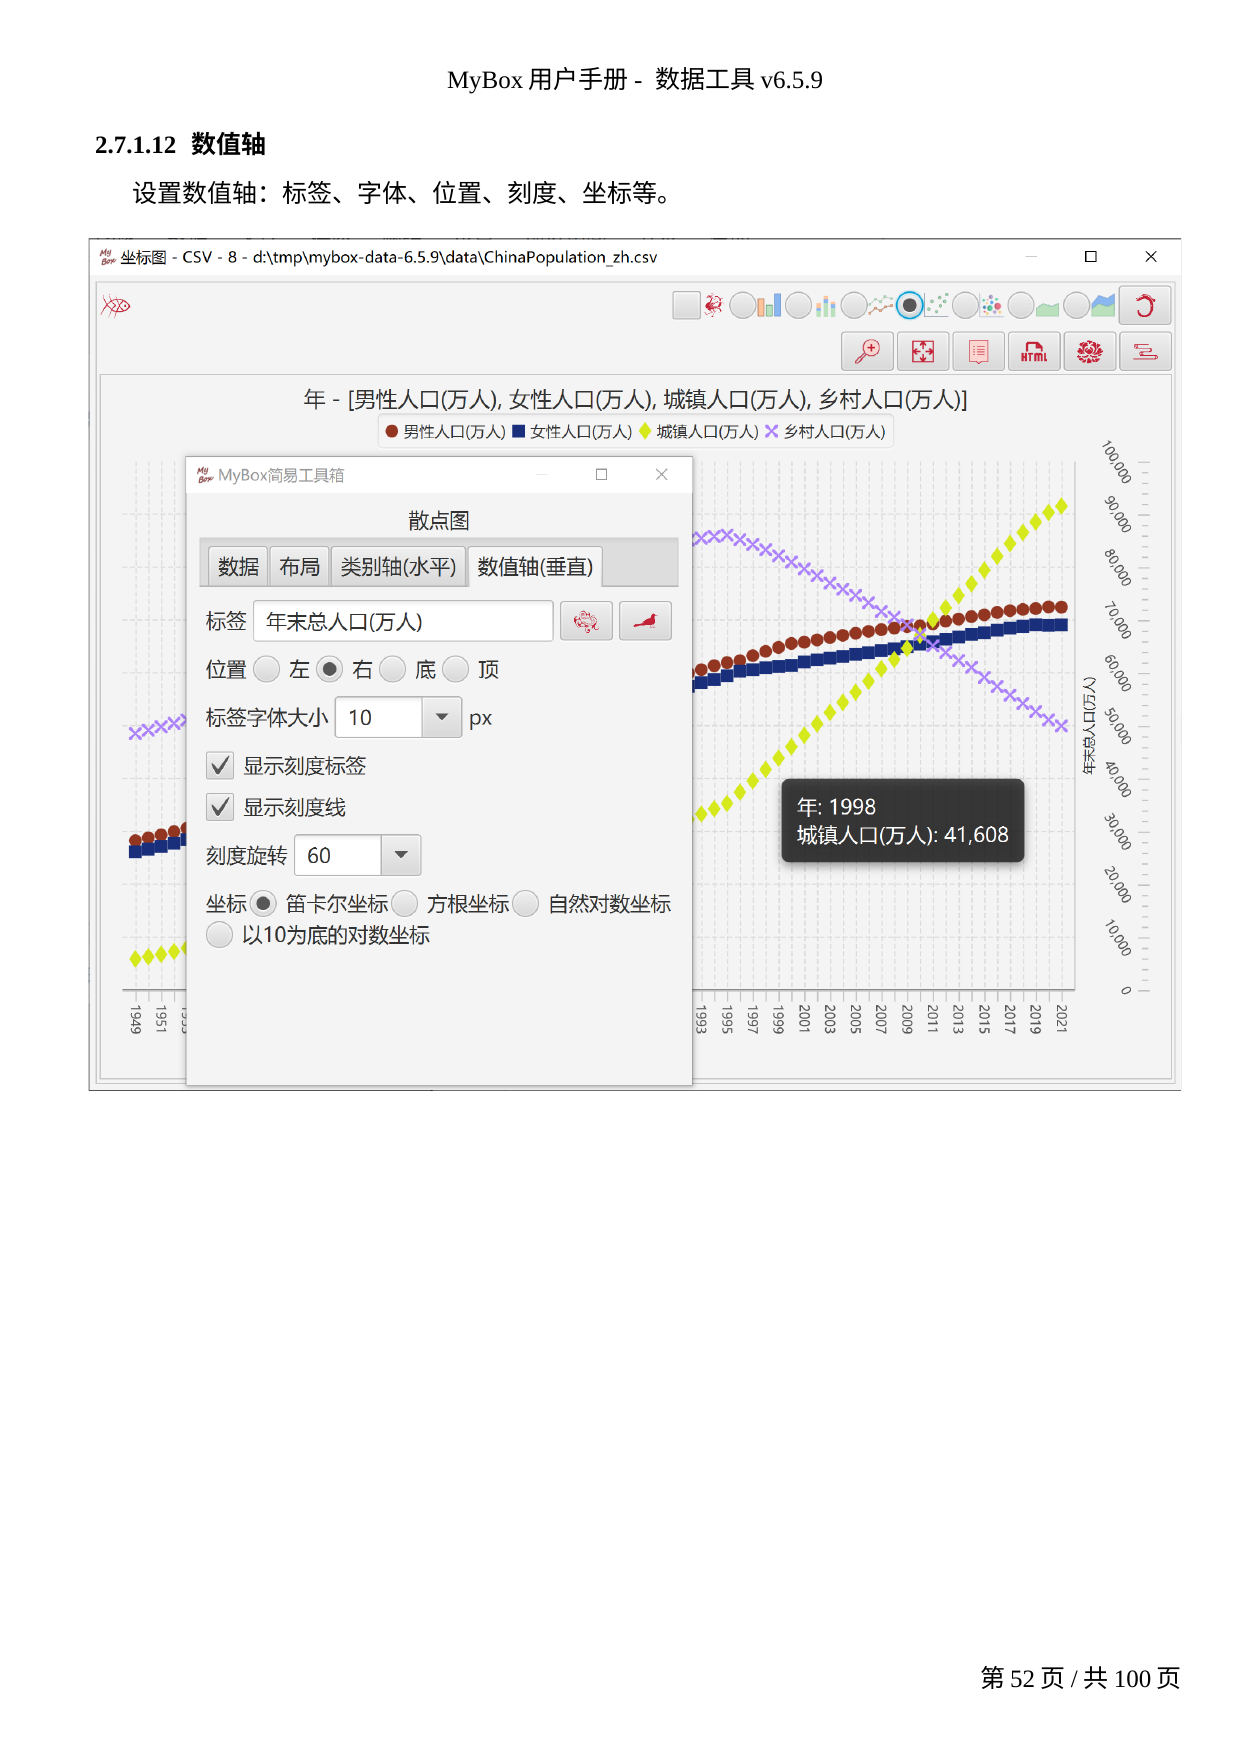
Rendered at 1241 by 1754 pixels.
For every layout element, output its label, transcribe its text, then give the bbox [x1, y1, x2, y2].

text 设置数值轴：标签、字体、位置、刻度、坐标等。 [88, 173, 1181, 210]
picture [88, 238, 1182, 1091]
subtitle 数值轴 [88, 125, 1181, 161]
